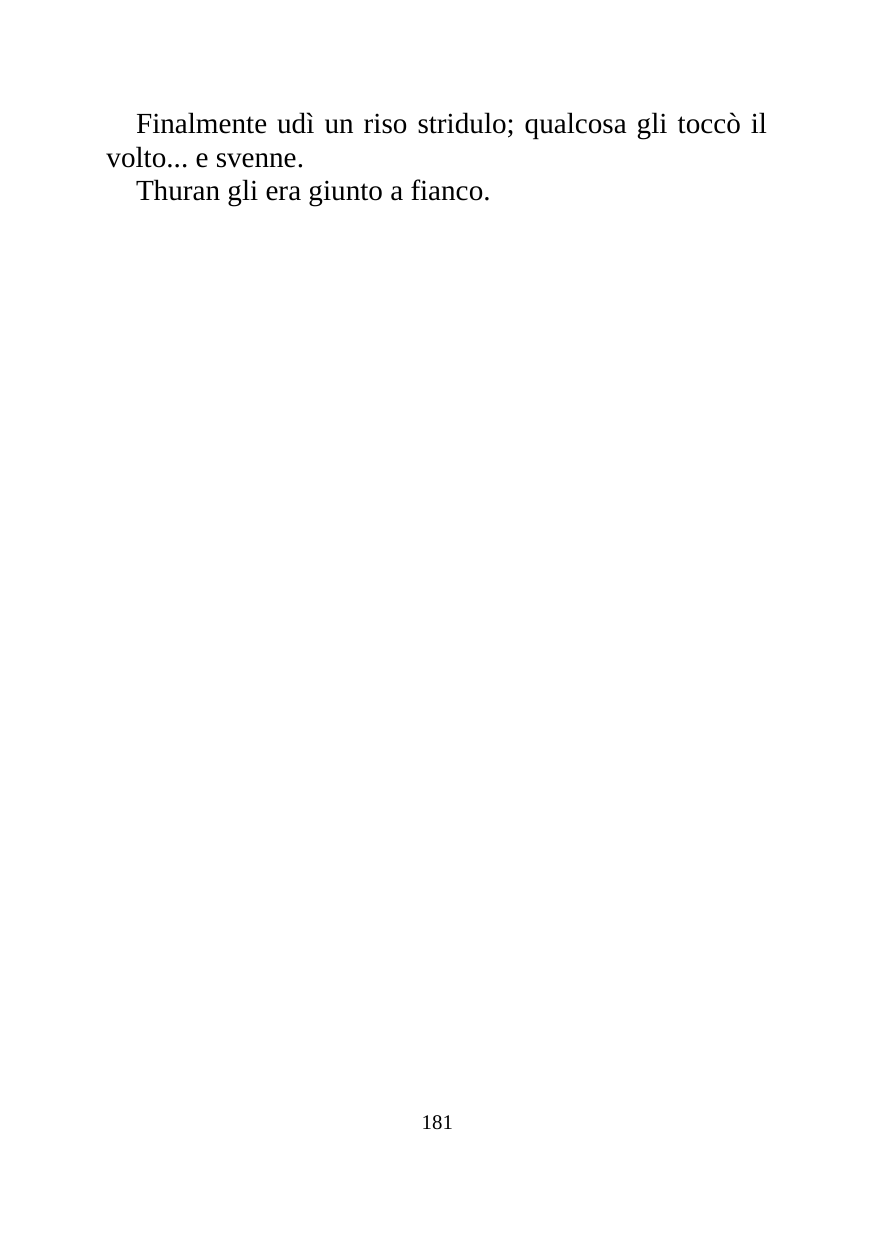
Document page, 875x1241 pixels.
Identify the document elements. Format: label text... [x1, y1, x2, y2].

text Finalmente udì un riso stridulo; qualcosa gli toccò il volto... e svenne. [106, 106, 768, 173]
text Thuran gli era giunto a fianco. [106, 173, 768, 207]
